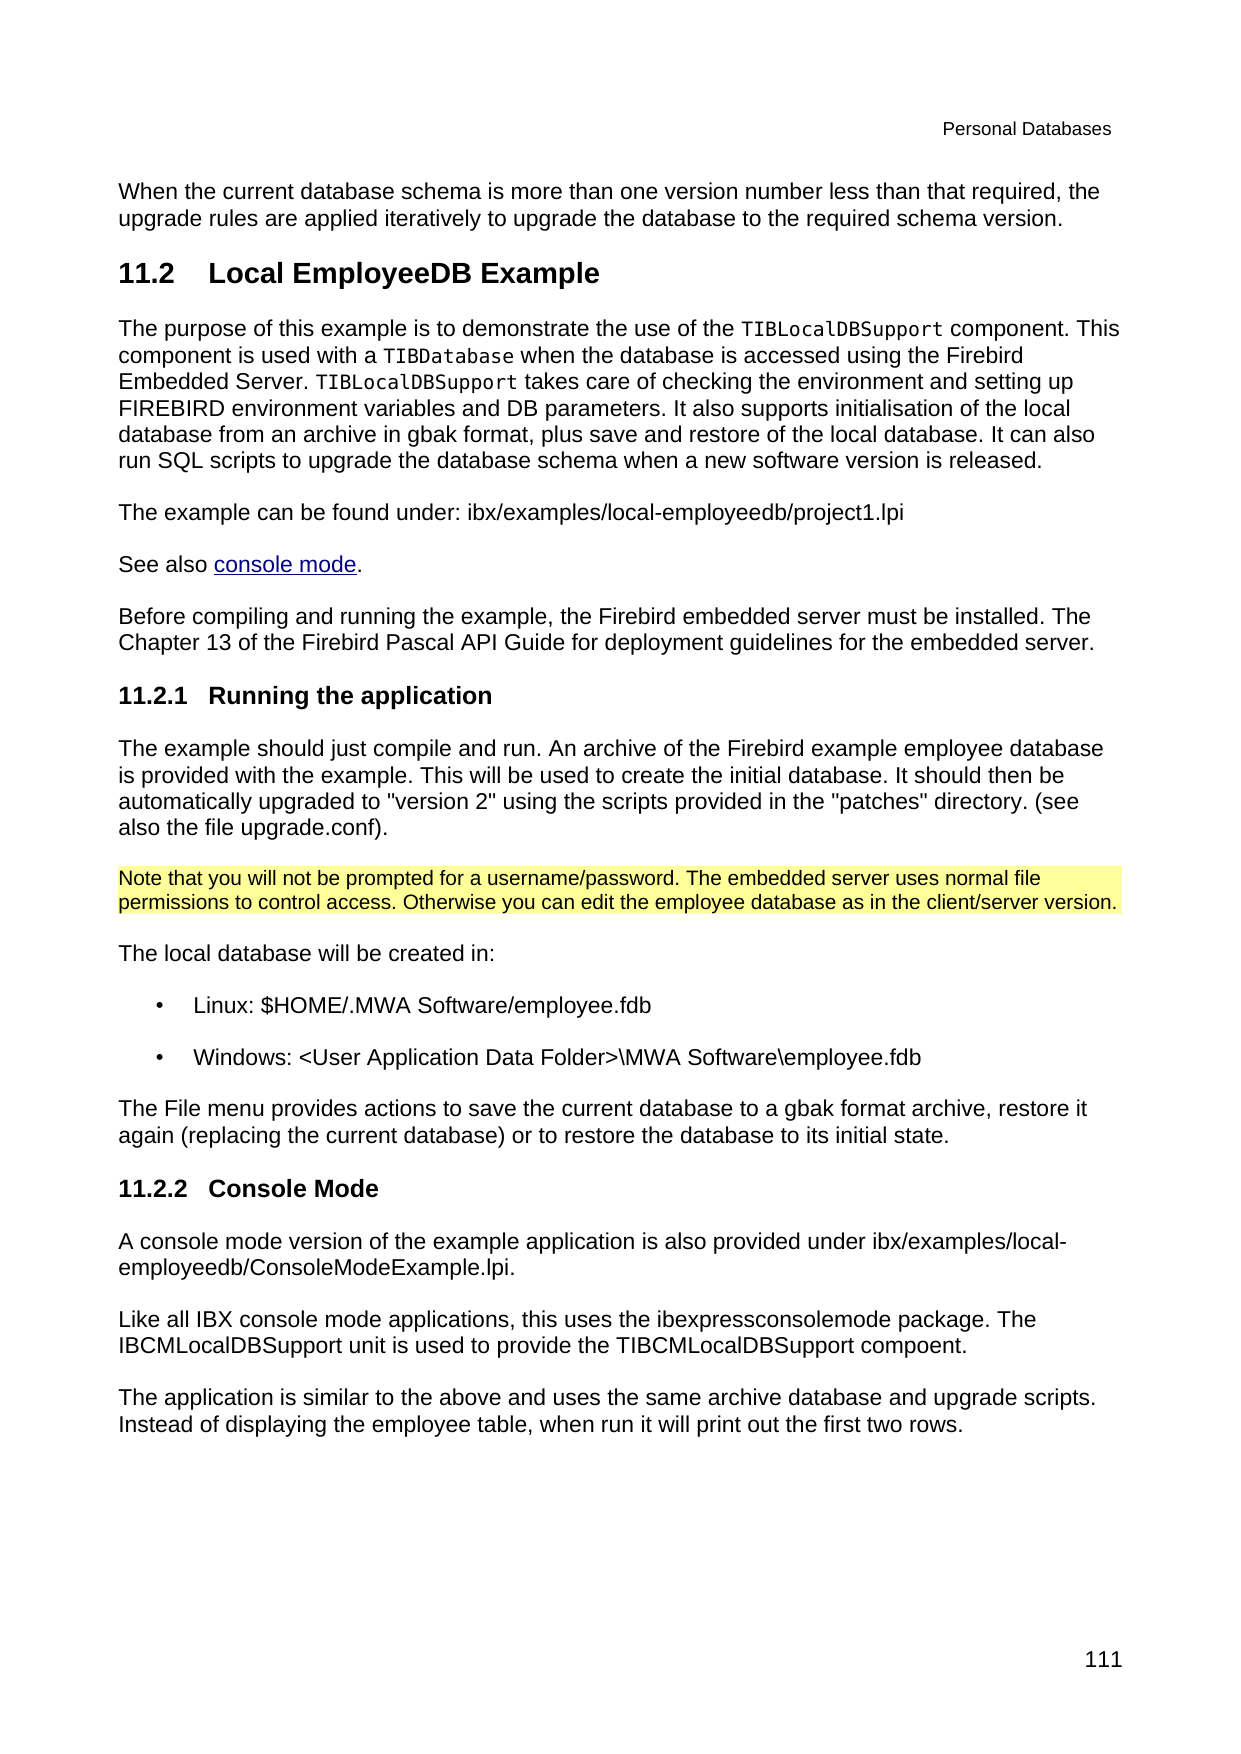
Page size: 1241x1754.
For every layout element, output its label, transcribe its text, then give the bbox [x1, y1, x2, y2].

text Like all IBX console mode applications, this uses the ibexpressconsolemode package. The IBCMLocalDBSupport unit is used to provide the TIBCMLocalDBSupport compoent. [118, 1306, 1122, 1359]
text The File menu provides actions to save the current database to a gbak format archive, restore it again (replacing the current database) or to restore the database to its initial state. [118, 1095, 1122, 1148]
list Linux: $HOME/.MWA Software/employee.fdb [156, 992, 1122, 1018]
text The application is similar to the above and uses the same archive database and upgrade scripts. Instead of displaying the employee table, when run it will print out the first two rows. [118, 1384, 1122, 1437]
text The purpose of this example is to demonstrate the use of the TIBLocalDBSupport component. This component is used with a TIBDatabase when the database is accessed using the Firebird Embedded Server. TIBLocalDBSupport takes care of checking the environment and setting up FIREBIRD environment variables and DB parameters. It also supports initialisation of the local database from an archive in gbak format, plus save and restore of the local database. It can also run SQL scripts to upgrade the database schema when a new software version is released. [118, 315, 1122, 473]
subtitle Console Mode [118, 1173, 1122, 1202]
list Windows: <User Application Data Folder>\MWA Software\employee.fdb [156, 1043, 1122, 1070]
text The local database will be created in: [118, 940, 1122, 966]
text The example should just compile and run. An archive of the Firebird example employee database is provided with the example. This will be used to create the initial database. It should then be automatically upgraded to "version 2" using the scripts provided in the "patches" directory. (see also the file upgrade.conf). [118, 735, 1122, 841]
subtitle Running the application [118, 681, 1122, 710]
text Before compiling and running the example, the Firebird embedded server must be installed. The Chapter 13 of the Firebird Pascal API Guide for deployment guidelines for the embedded server. [118, 603, 1122, 656]
text Note that you will not be prompted for a username/password. The embedded server uses normal file permissions to control access. Otherwise you can edit the employee database as in the client/server version. [118, 866, 1122, 914]
subtitle Local EmployeeDB Example [118, 256, 1122, 290]
text See also console mode. [118, 551, 1122, 577]
text When the current database schema is more than one version number less than that required, the upgrade rules are applied iteratively to upgrade the database to the required schema version. [118, 178, 1122, 231]
text The example can be found under: ibx/examples/local-employeedb/project1.lpi [118, 499, 1122, 525]
text A console mode version of the example application is also provided under ibx/examples/local-employeedb/ConsoleModeExample.lpi. [118, 1228, 1122, 1281]
